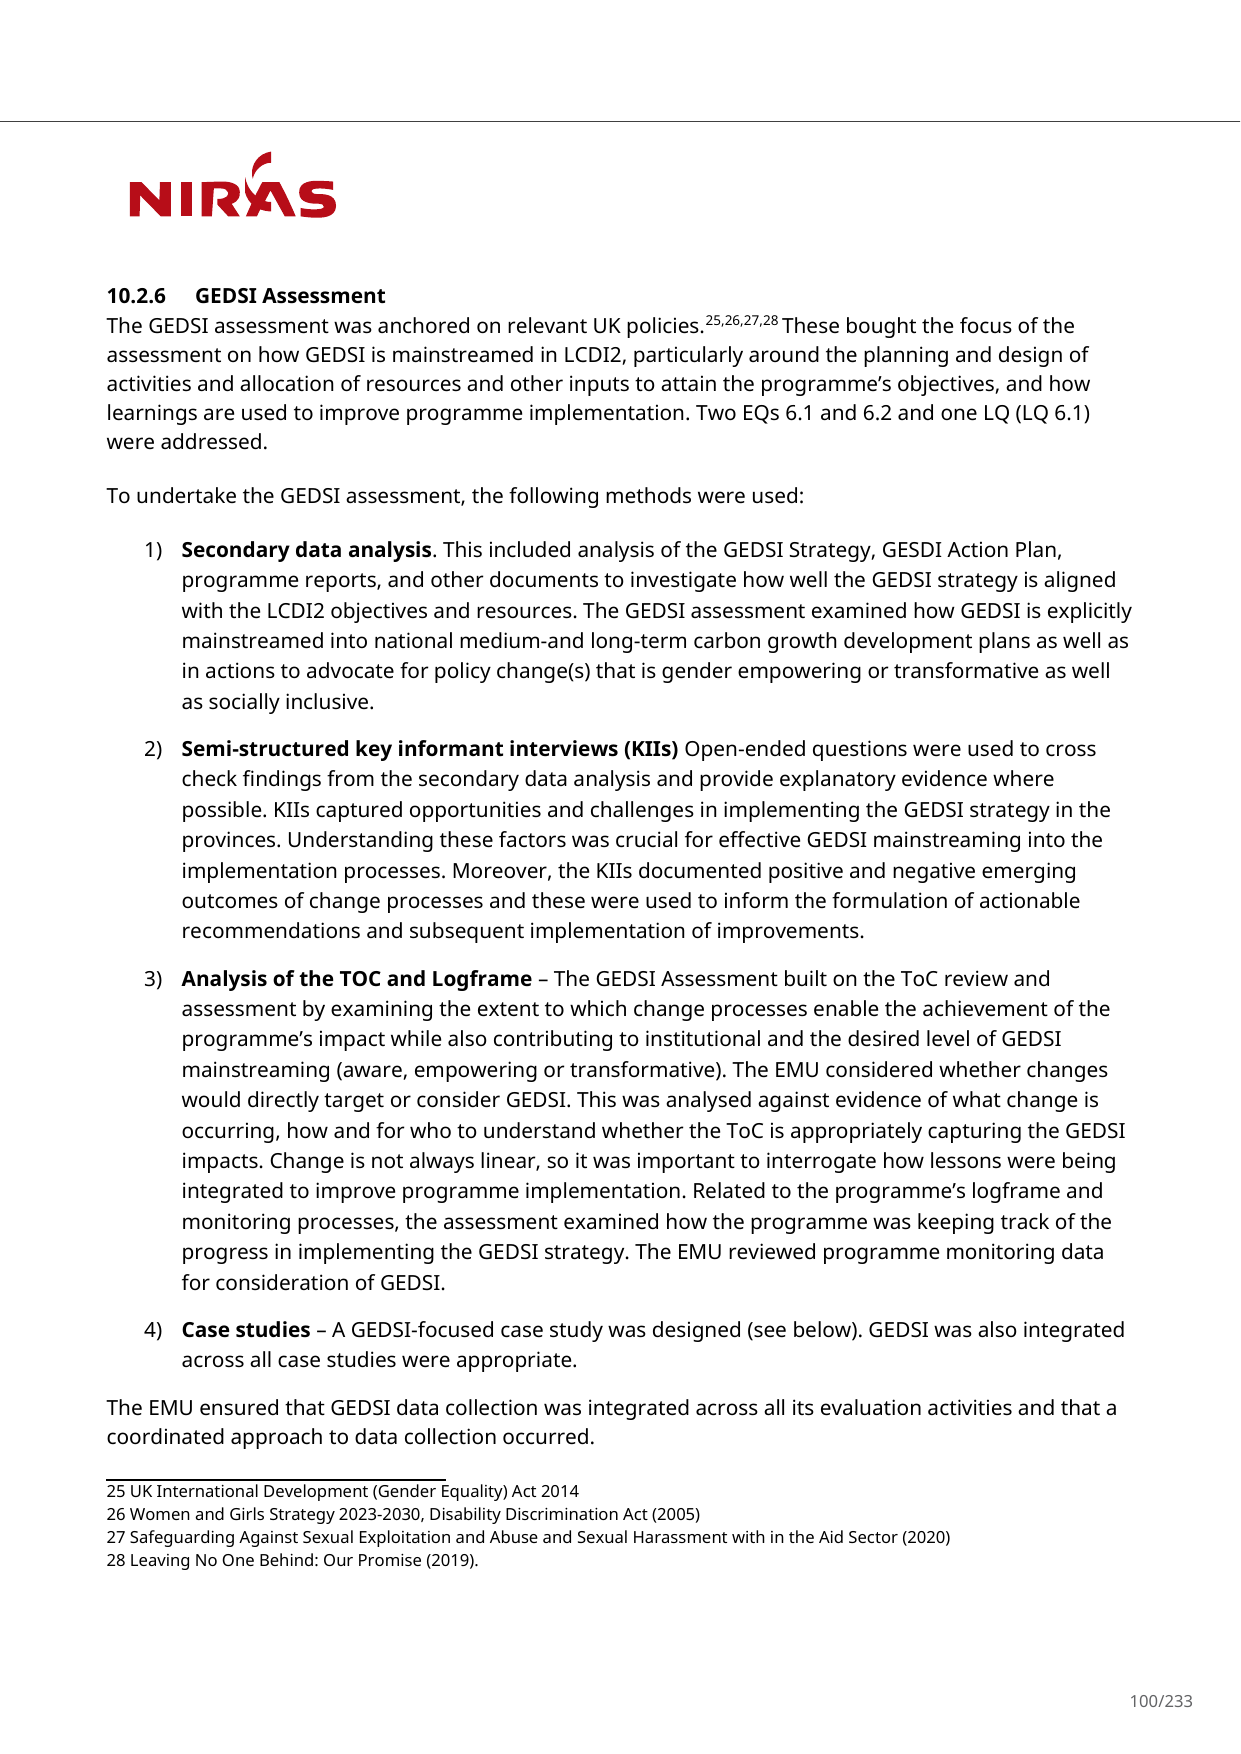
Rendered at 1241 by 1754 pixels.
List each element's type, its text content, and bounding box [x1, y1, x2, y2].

text The GEDSI assessment was anchored on relevant UK policies.,,, These bought the focus of the assessment on how GEDSI is mainstreamed in LCDI2, particularly around the planning and design of activities and allocation of resources and other inputs to attain the programme’s objectives, and how learnings are used to improve programme implementation. Two EQs 6.1 and 6.2 and one LQ (LQ 6.1) were addressed. [106, 310, 1134, 456]
list Case studies – A GEDSI-focused case study was designed (see below). GEDSI was also integrated across all case studies were appropriate. [144, 1315, 1134, 1374]
text To undertake the GEDSI assessment, the following methods were used: [106, 481, 1134, 510]
list Analysis of the TOC and Logframe – The GEDSI Assessment built on the ToC review and assessment by examining the extent to which change processes enable the achievement of the programme’s impact while also contributing to institutional and the desired level of GEDSI mainstreaming (aware, empowering or transformative). The EMU considered whether changes would directly target or consider GEDSI. This was analysed against evidence of what change is occurring, how and for who to understand whether the ToC is appropriately capturing the GEDSI impacts. Change is not always linear, so it was important to interrogate how lessons were being integrated to improve programme implementation. Related to the programme’s logframe and monitoring processes, the assessment examined how the programme was keeping track of the progress in implementing the GEDSI strategy. The EMU reviewed programme monitoring data for consideration of GEDSI. [144, 964, 1134, 1296]
text Women and Girls Strategy 2023-2030, Disability Discrimination Act (2005) [106, 1503, 1134, 1525]
text UK International Development (Gender Equality) Act 2014 [106, 1480, 1134, 1503]
text Leaving No One Behind: Our Promise (2019). [106, 1548, 1134, 1571]
list Secondary data analysis. This included analysis of the GEDSI Strategy, GESDI Action Plan, programme reports, and other documents to investigate how well the GEDSI strategy is aligned with the LCDI2 objectives and resources. The GEDSI assessment examined how GEDSI is explicitly mainstreamed into national medium-and long-term carbon growth development plans as well as in actions to advocate for policy change(s) that is gender empowering or transformative as well as socially inclusive. [144, 535, 1134, 716]
list Semi-structured key informant interviews (KIIs) Open-ended questions were used to cross check findings from the secondary data analysis and provide explanatory evidence where possible. KIIs captured opportunities and challenges in implementing the GEDSI strategy in the provinces. Understanding these factors was crucial for effective GEDSI mainstreaming into the implementation processes. Moreover, the KIIs documented positive and negative emerging outcomes of change processes and these were used to inform the formulation of actionable recommendations and subsequent implementation of improvements. [144, 734, 1134, 945]
subtitle GEDSI Assessment [106, 281, 1134, 310]
text The EMU ensured that GEDSI data collection was integrated across all its evaluation activities and that a coordinated approach to data collection occurred. [106, 1392, 1134, 1451]
text Safeguarding Against Sexual Exploitation and Abuse and Sexual Harassment with in the Aid Sector (2020) [106, 1525, 1134, 1548]
